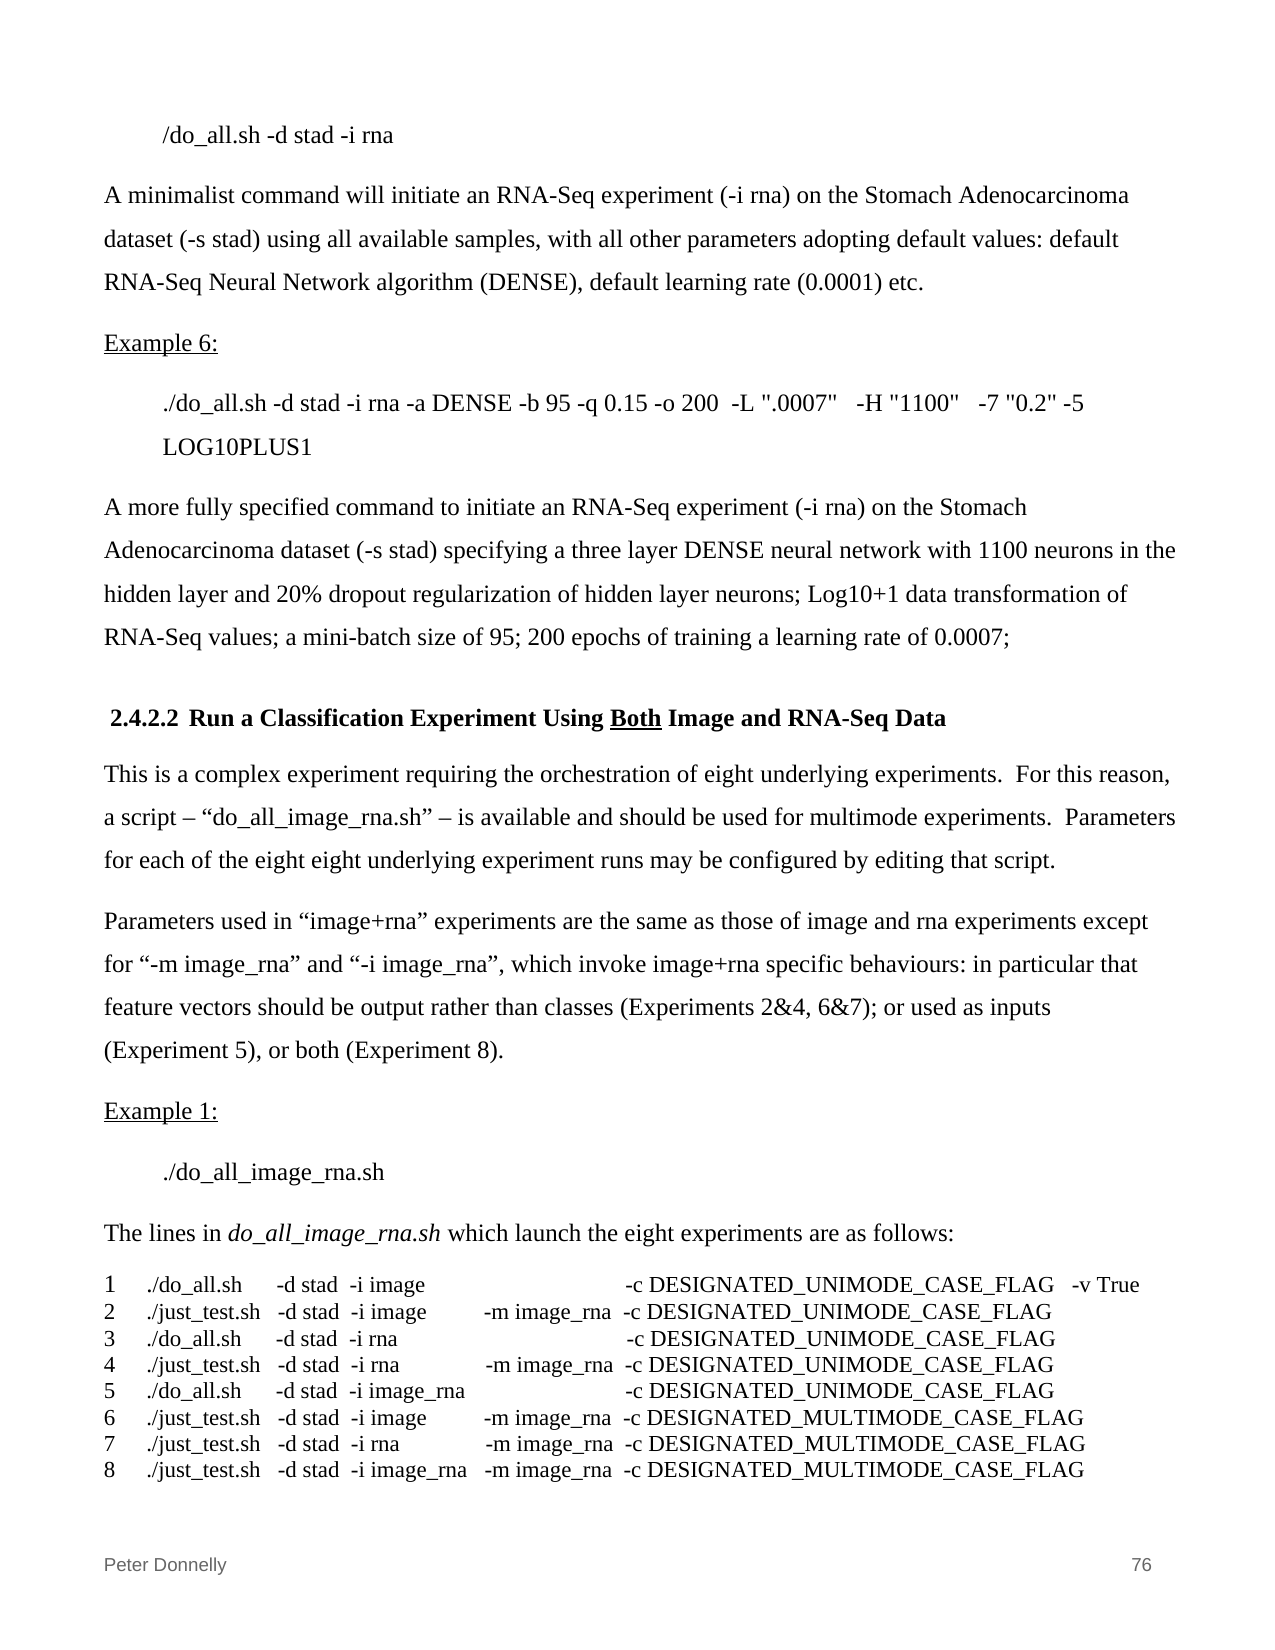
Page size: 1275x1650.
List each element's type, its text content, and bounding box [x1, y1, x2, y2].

text /do_all.sh -d stad -i rna [162, 120, 1181, 148]
text A minimalist command will initiate an RNA-Seq experiment (-i rna) on the Stomach Adenocarcinoma dataset (-s stad) using all available samples, with all other parameters adopting default values: default RNA-Seq Neural Network algorithm (DENSE), default learning rate (0.0001) etc. [103, 181, 1181, 296]
text 6 ./just_test.sh -d stad -i image -m image_rna -c DESIGNATED_MULTIMODE_CASE_FLAG [103, 1404, 1181, 1430]
text 7 ./just_test.sh -d stad -i rna -m image_rna -c DESIGNATED_MULTIMODE_CASE_FLAG [103, 1430, 1181, 1456]
text 8 ./just_test.sh -d stad -i image_rna -m image_rna -c DESIGNATED_MULTIMODE_CASE_FLAG [103, 1456, 1181, 1483]
text A more fully specified command to initiate an RNA-Seq experiment (-i rna) on the Stomach Adenocarcinoma dataset (-s stad) specifying a three layer DENSE neural network with 1100 neurons in the hidden layer and 20% dropout regularization of hidden layer neurons; Log10+1 data transformation of RNA-Seq values; a mini-batch size of 95; 200 epochs of training a learning rate of 0.0007; [103, 492, 1181, 651]
text 3 ./do_all.sh -d stad -i rna -c DESIGNATED_UNIMODE_CASE_FLAG [103, 1325, 1181, 1351]
text Parameters used in “image+rna” experiments are the same as those of image and rna experiments except for “-m image_rna” and “-i image_rna”, which invoke image+rna specific behaviours: in particular that feature vectors should be output rather than classes (Experiments 2&4, 6&7); or used as inputs (Experiment 5), or both (Experiment 8). [103, 906, 1181, 1064]
text ./do_all_image_rna.sh [162, 1157, 1181, 1186]
text Example 6: [103, 328, 1181, 356]
text 4 ./just_test.sh -d stad -i rna -m image_rna -c DESIGNATED_UNIMODE_CASE_FLAG [103, 1351, 1181, 1377]
subtitle Run a Classification Experiment Using Both Image and RNA-Seq Data [103, 703, 1181, 732]
text ./do_all.sh -d stad -i rna -a DENSE -b 95 -q 0.15 -o 200 -L ".0007" -H "1100" -7 "0.2" -5 LOG10PLUS1 [162, 388, 1181, 460]
text Example 1: [103, 1096, 1181, 1125]
text 2 ./just_test.sh -d stad -i image -m image_rna -c DESIGNATED_UNIMODE_CASE_FLAG [103, 1298, 1181, 1325]
text The lines in do_all_image_rna.sh which launch the eight experiments are as follows: [103, 1218, 1181, 1246]
text 5 ./do_all.sh -d stad -i image_rna -c DESIGNATED_UNIMODE_CASE_FLAG [103, 1377, 1181, 1404]
text 1 ./do_all.sh -d stad -i image -c DESIGNATED_UNIMODE_CASE_FLAG -v True [103, 1269, 1181, 1298]
text This is a complex experiment requiring the orchestration of eight underlying experiments. For this reason, a script – “do_all_image_rna.sh” – is available and should be used for multimode experiments. Parameters for each of the eight eight underlying experiment runs may be configured by editing that script. [103, 759, 1181, 874]
